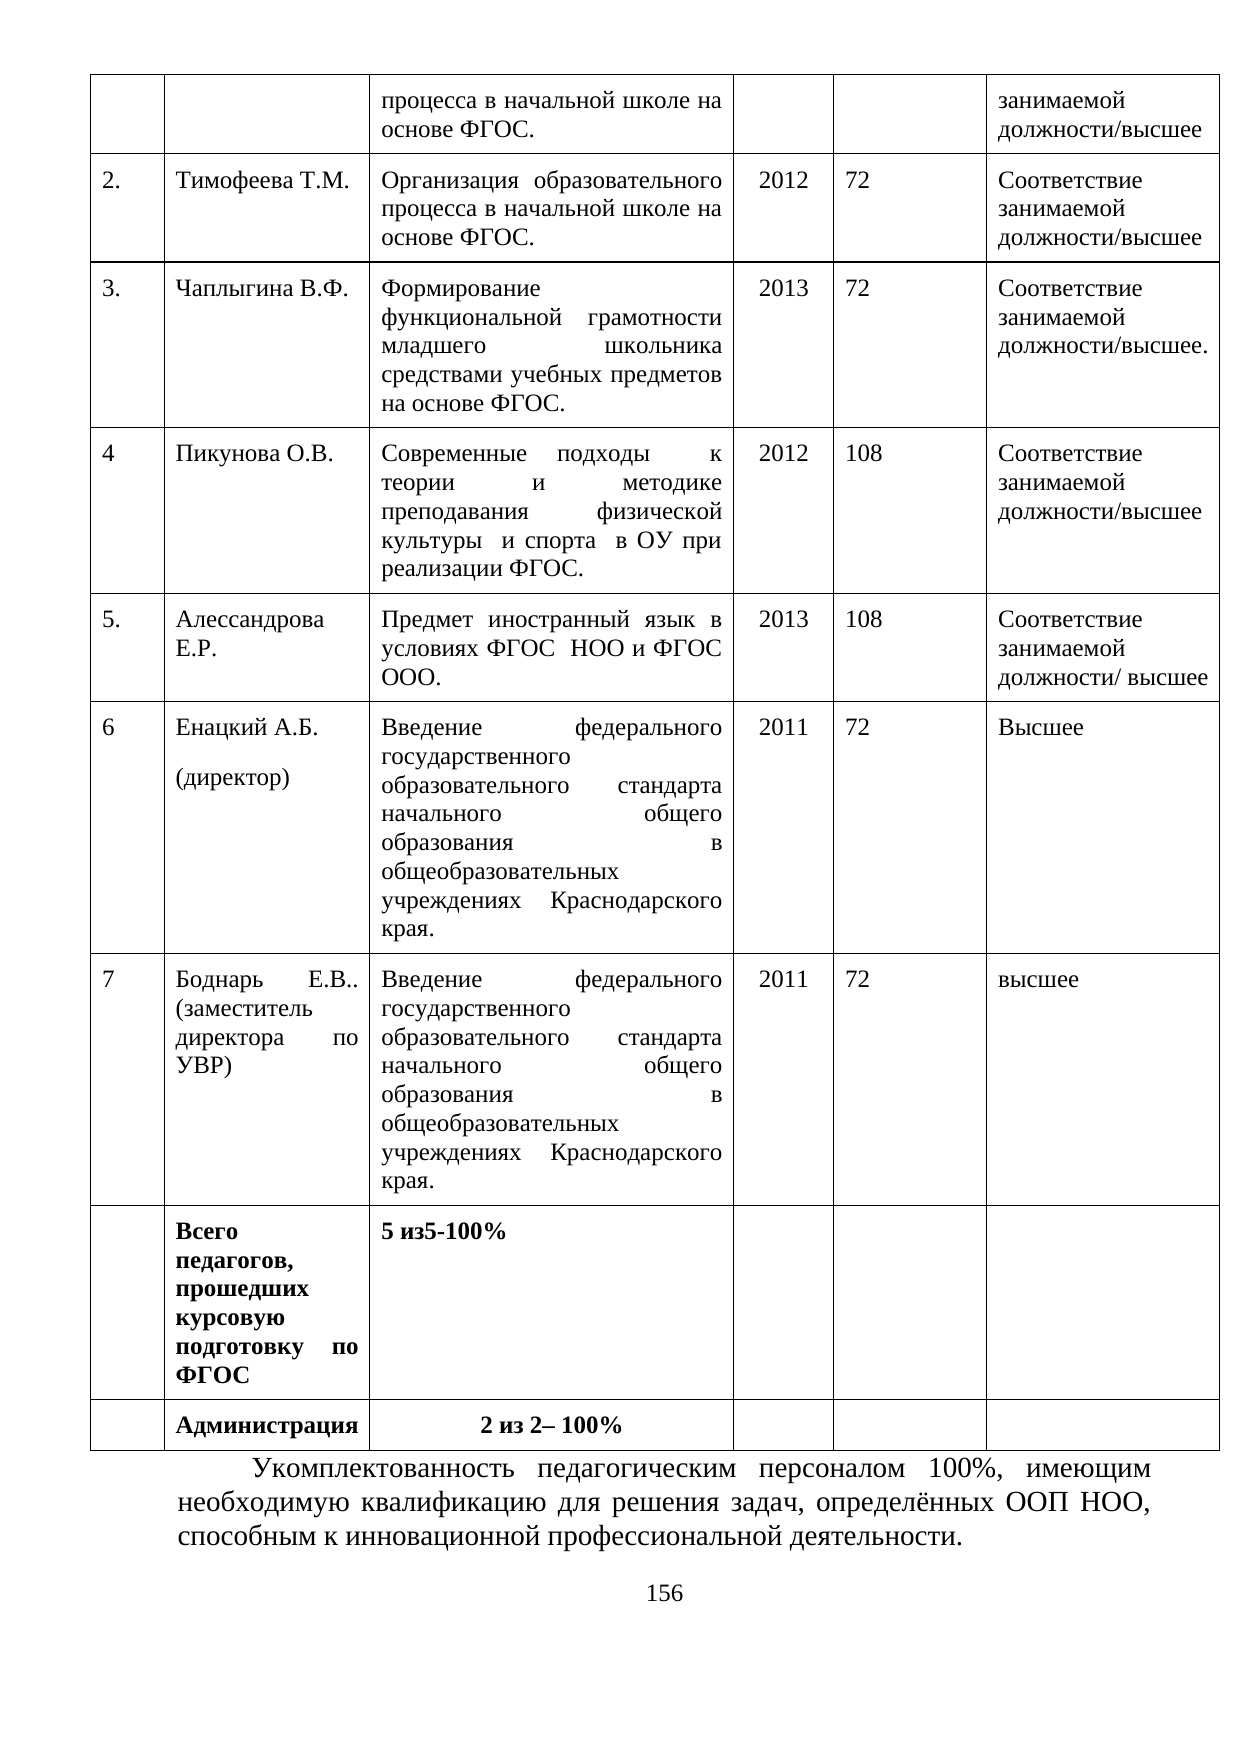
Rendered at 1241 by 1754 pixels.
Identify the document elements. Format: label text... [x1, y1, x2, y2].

table_cell 4 [91, 428, 164, 593]
table_cell Соответствие занимаемой должности/высшее [987, 428, 1219, 593]
table_cell 72 [834, 263, 986, 427]
table_cell [734, 1206, 833, 1399]
table_cell [834, 1206, 986, 1399]
table_cell [734, 75, 833, 153]
table_cell Формирование функциональной грамотности младшего школьника средствами учебных предметов на основе ФГОС. [370, 263, 733, 427]
table_cell Введение федерального государственного образовательного стандарта начального общего образования в общеобразовательных учреждениях Краснодарского края. [370, 954, 733, 1204]
table_cell 2012 [734, 154, 833, 261]
table_cell [734, 1400, 833, 1449]
table_cell 5 из5-100% [370, 1206, 733, 1399]
table_cell [91, 1400, 164, 1449]
table_cell 2012 [734, 428, 833, 593]
table_cell 6 [91, 702, 164, 953]
table_cell 2 из 2– 100% [370, 1400, 733, 1449]
table_cell [165, 75, 369, 153]
table_cell 5. [91, 594, 164, 701]
table_cell Соответствие занимаемой должности/высшее [987, 154, 1219, 261]
table_cell Соответствие занимаемой должности/ высшее [987, 594, 1219, 701]
table_cell [91, 1206, 164, 1399]
table_cell [987, 1206, 1219, 1399]
table_cell 2013 [734, 594, 833, 701]
table_cell 2011 [734, 954, 833, 1204]
table_cell 2013 [734, 263, 833, 427]
text Укомплектованность педагогическим персоналом 100%, имеющим необходимую квалификацию для решения задач, определённых ООП НОО, способным к инновационной профессиональной деятельности. [177, 1451, 1152, 1551]
table_cell Введение федерального государственного образовательного стандарта начального общего образования в общеобразовательных учреждениях Краснодарского края. [370, 702, 733, 953]
table_cell Соответствие занимаемой должности/высшее. [987, 263, 1219, 427]
table_cell [834, 75, 986, 153]
table_cell 72 [834, 154, 986, 261]
table_cell Администрация [165, 1400, 369, 1449]
table_cell 108 [834, 428, 986, 593]
table_cell Пикунова О.В. [165, 428, 369, 593]
table_cell 72 [834, 954, 986, 1204]
table_cell 3. [91, 263, 164, 427]
table_cell Всего педагогов, прошедших курсовую подготовку по ФГОС [165, 1206, 369, 1399]
table_cell 108 [834, 594, 986, 701]
table_cell 2011 [734, 702, 833, 953]
table_cell высшее [987, 954, 1219, 1204]
table_cell Высшее [987, 702, 1219, 953]
table_cell Тимофеева Т.М. [165, 154, 369, 261]
table_cell занимаемой должности/высшее [987, 75, 1219, 153]
table_cell Чаплыгина В.Ф. [165, 263, 369, 427]
table_cell 2. [91, 154, 164, 261]
table_cell Боднарь Е.В.. (заместитель директора по УВР) [165, 954, 369, 1204]
table_cell Современные подходы к теории и методике преподавания физической культуры и спорта в ОУ при реализации ФГОС. [370, 428, 733, 593]
table_cell Организация образовательного процесса в начальной школе на основе ФГОС. [370, 154, 733, 261]
table_cell процесса в начальной школе на основе ФГОС. [370, 75, 733, 153]
table_cell [987, 1400, 1219, 1449]
table_cell [91, 75, 164, 153]
table_cell [834, 1400, 986, 1449]
table_cell 72 [834, 702, 986, 953]
table_cell 7 [91, 954, 164, 1204]
table_cell Предмет иностранный язык в условиях ФГОС НОО и ФГОС ООО. [370, 594, 733, 701]
table_cell Енацкий А.Б. (директор) [165, 702, 369, 953]
table_cell Алессандрова Е.Р. [165, 594, 369, 701]
